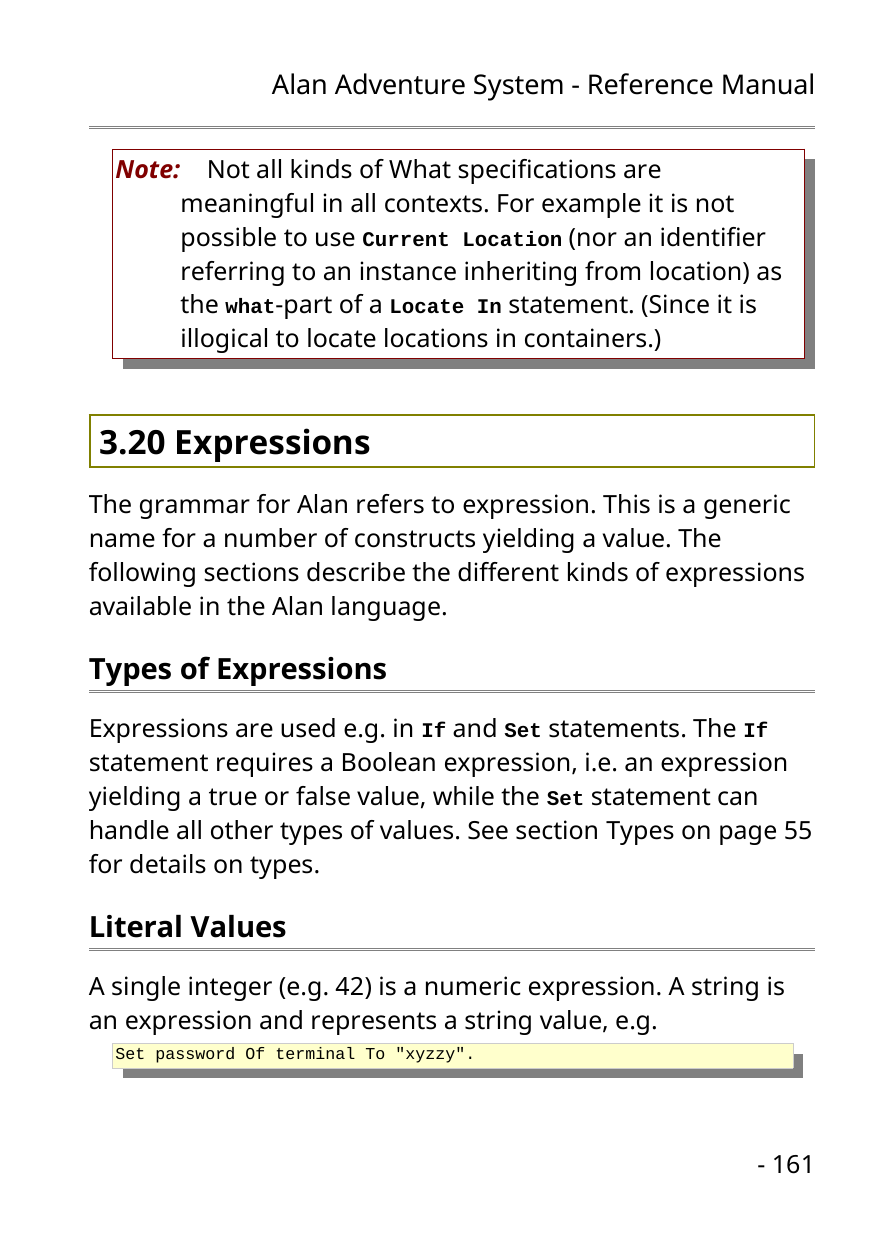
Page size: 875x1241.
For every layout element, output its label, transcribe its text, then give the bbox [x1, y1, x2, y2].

text Expressions are used e.g. in If and Set statements. The If statement re­quires a Boolean expression, i.e. an expression yielding a true or false value, while the Set statement can handle all other types of values. See section Types on page 42 for details on types. [88, 711, 815, 881]
text Set password Of terminal To "xyzzy". [113, 1044, 793, 1068]
list Not all kinds of What specifications are meaningful in all contexts. For example it is not possible to use Current Location (nor an identifier referring to an instance inheriting from location) as the what-part of a Locate In statement. (Since it is illogical to locate locations in containers.) [113, 150, 804, 358]
subtitle Literal Values [88, 906, 815, 950]
text A single integer (e.g. 42) is a numeric expression. A string is an expression and represents a string value, e.g. [88, 969, 815, 1037]
subtitle Expressions [91, 416, 814, 466]
subtitle Types of Expressions [88, 648, 815, 692]
text The grammar for Alan refers to expression. This is a generic name for a number of constructs yielding a value. The following sections describe the different kinds of expressions available in the Alan language. [88, 487, 815, 623]
